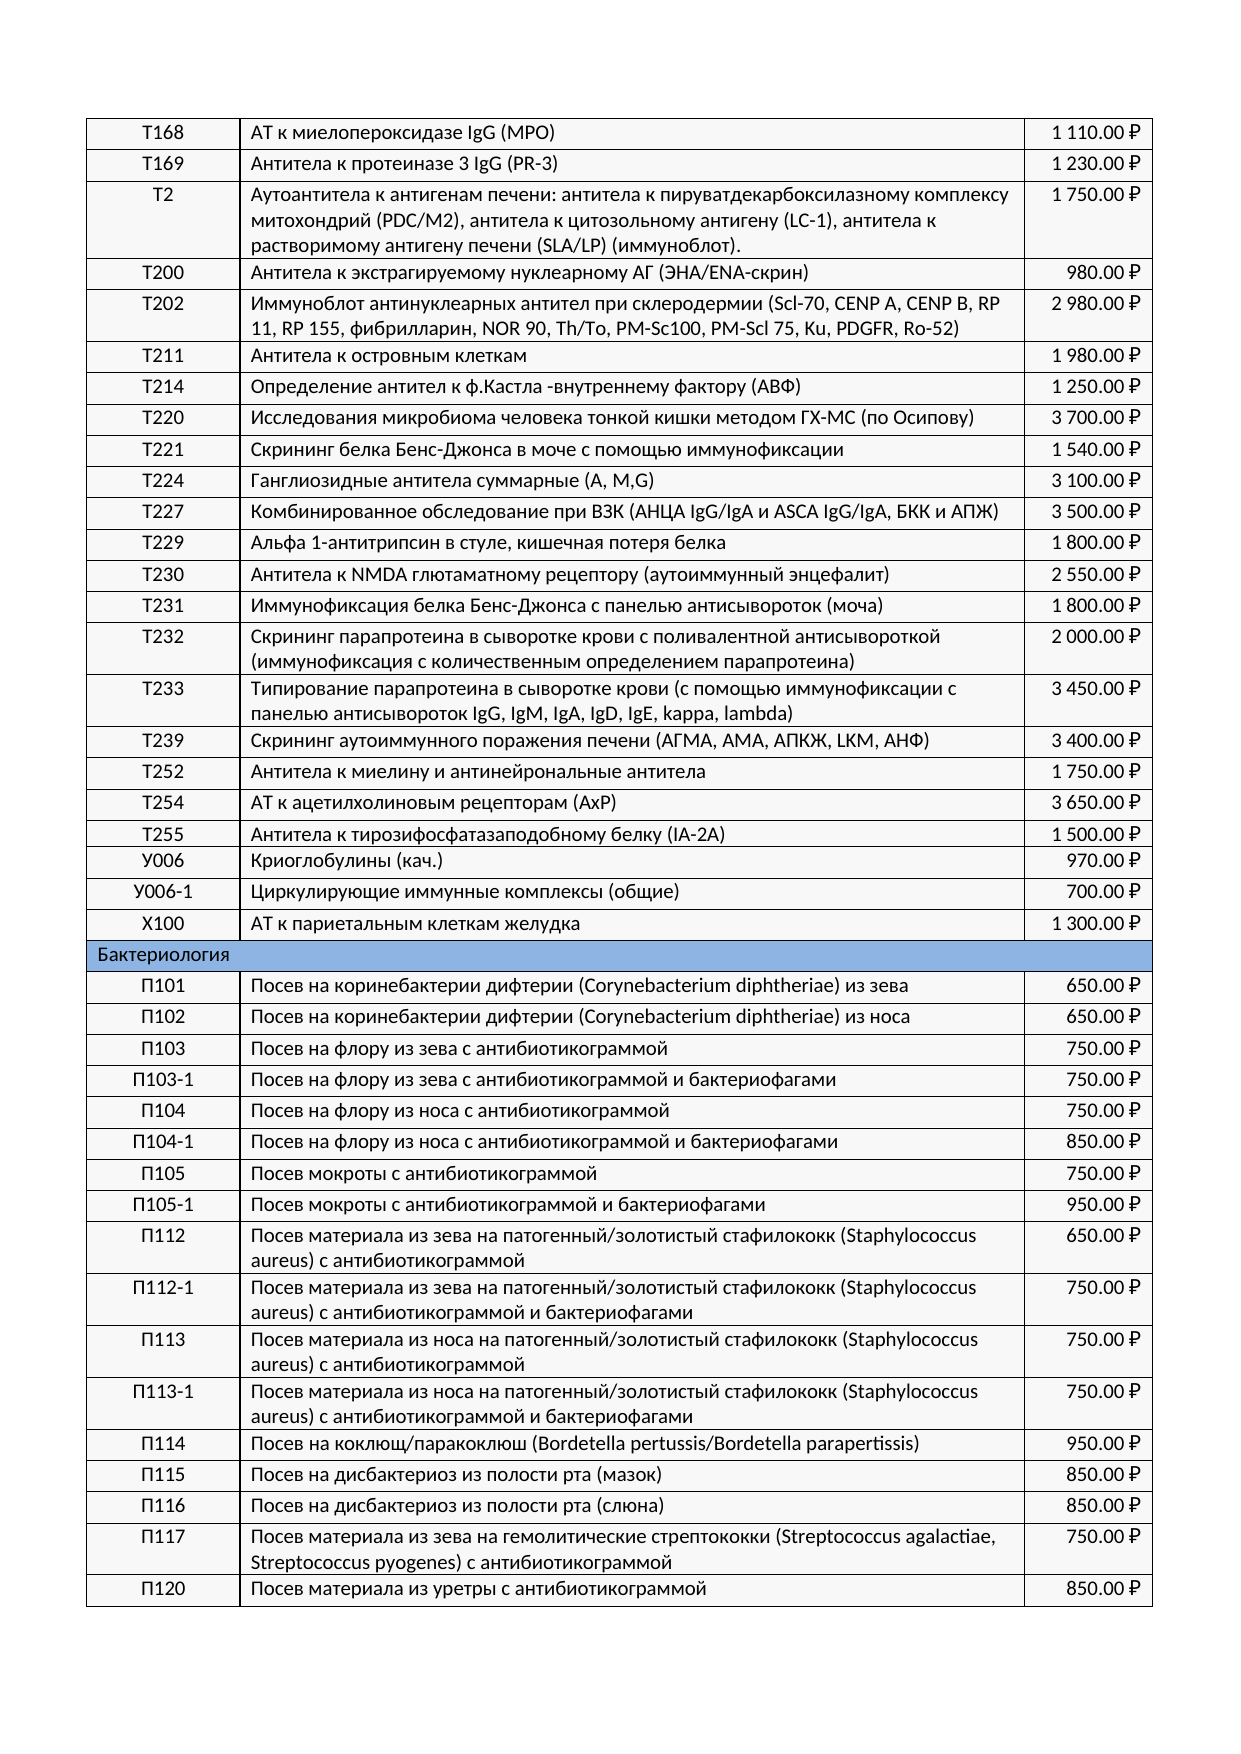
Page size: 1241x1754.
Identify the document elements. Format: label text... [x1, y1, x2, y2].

table_cell 850.00 ₽ [1025, 1129, 1152, 1159]
table_cell Посев материала из зева на патогенный/золотистый стафилококк (Staphylococcus aureus) с антибиотикограммой и бактериофагами [241, 1274, 1024, 1325]
table_cell Бактериология [87, 941, 1152, 971]
table_cell У006 [87, 847, 239, 877]
table_cell 1 110.00 ₽ [1025, 119, 1152, 149]
table_cell П105 [87, 1160, 239, 1190]
table_cell [1153, 1065, 1240, 1096]
table_cell 3 650.00 ₽ [1025, 790, 1152, 820]
table_cell Иммунофиксация белка Бенс-Джонса с панелью антисывороток (моча) [241, 592, 1024, 622]
table_cell 1 750.00 ₽ [1025, 182, 1152, 258]
table_cell [1153, 1003, 1240, 1034]
table_cell П114 [87, 1430, 239, 1460]
table_cell [1153, 372, 1240, 403]
table_cell Т227 [87, 498, 239, 528]
table_cell 950.00 ₽ [1025, 1430, 1152, 1460]
table_cell Т224 [87, 467, 239, 497]
table_cell [1153, 497, 1240, 528]
table_cell 850.00 ₽ [1025, 1461, 1152, 1491]
table_cell Посев на коклющ/паракоклюш (Bordetella pertussis/Bordetella parapertissis) [241, 1430, 1024, 1460]
table_cell 750.00 ₽ [1025, 1378, 1152, 1429]
table_cell 650.00 ₽ [1025, 1222, 1152, 1273]
table_cell Аутоантитела к антигенам печени: антитела к пируватдекарбоксилазному комплексу митохондрий (PDC/M2), антитела к цитозольному антигену (LC-1), антитела к растворимому антигену печени (SLA/LP) (иммуноблот). [241, 182, 1024, 258]
table_cell 3 500.00 ₽ [1025, 498, 1152, 528]
table_cell П116 [87, 1492, 239, 1522]
table_cell Антитела к протеиназе 3 IgG (PR-3) [241, 150, 1024, 181]
table_cell [1153, 909, 1240, 940]
table_cell [1153, 560, 1240, 591]
table_cell 2 000.00 ₽ [1025, 623, 1152, 674]
table_cell Антитела к тирозифосфатазаподобному белку (IA-2A) [241, 821, 1024, 846]
table_cell Скрининг парапротеина в сыворотке крови с поливалентной антисывороткой (иммунофиксация с количественным определением парапротеина) [241, 623, 1024, 674]
table_cell Посев материала из уретры с антибиотикограммой [241, 1575, 1024, 1606]
table_cell 1 980.00 ₽ [1025, 342, 1152, 372]
table_cell Т2 [87, 182, 239, 258]
table_cell 750.00 ₽ [1025, 1274, 1152, 1325]
table_cell 970.00 ₽ [1025, 847, 1152, 877]
table_cell [1153, 971, 1240, 1002]
table_cell 650.00 ₽ [1025, 972, 1152, 1002]
table_cell [1153, 878, 1240, 909]
table_cell 3 400.00 ₽ [1025, 727, 1152, 757]
table_cell Т252 [87, 758, 239, 788]
table_cell П103-1 [87, 1066, 239, 1096]
table_cell 1 230.00 ₽ [1025, 150, 1152, 181]
table_cell [1153, 289, 1240, 341]
table_cell [1153, 1128, 1240, 1159]
table_cell П101 [87, 972, 239, 1002]
table_cell [1153, 726, 1240, 757]
table_cell Т233 [87, 675, 239, 726]
table_cell Криоглобулины (кач.) [241, 847, 1024, 877]
table_cell Т211 [87, 342, 239, 372]
table_cell Посев на флору из носа с антибиотикограммой [241, 1097, 1024, 1127]
table_cell [1153, 622, 1240, 674]
table_cell П112 [87, 1222, 239, 1273]
table_cell 850.00 ₽ [1025, 1492, 1152, 1522]
table_cell Т230 [87, 561, 239, 591]
table_cell П103 [87, 1035, 239, 1065]
table_cell П102 [87, 1004, 239, 1034]
table_cell Т232 [87, 623, 239, 674]
table_cell Циркулирующие иммунные комплексы (общие) [241, 879, 1024, 909]
table_cell Посев материала из носа на патогенный/золотистый стафилококк (Staphylococcus aureus) с антибиотикограммой и бактериофагами [241, 1378, 1024, 1429]
table_cell Т229 [87, 530, 239, 560]
table_cell Т239 [87, 727, 239, 757]
table_cell Т255 [87, 821, 239, 846]
table_cell [1153, 1034, 1240, 1065]
table_cell [1153, 820, 1240, 846]
table_cell [1153, 1190, 1240, 1221]
table_cell АТ к миелопероксидазе IgG (MPO) [241, 119, 1024, 149]
table_cell Антитела к миелину и антинейрональные антитела [241, 758, 1024, 788]
table_cell 750.00 ₽ [1025, 1160, 1152, 1190]
table_cell [1153, 591, 1240, 622]
table_cell 1 540.00 ₽ [1025, 436, 1152, 466]
table_cell 1 300.00 ₽ [1025, 910, 1152, 940]
table_cell [1153, 674, 1240, 726]
table_cell 750.00 ₽ [1025, 1097, 1152, 1127]
table_cell [1153, 846, 1240, 877]
table_cell 650.00 ₽ [1025, 1004, 1152, 1034]
table_cell Посев на флору из зева с антибиотикограммой и бактериофагами [241, 1066, 1024, 1096]
table_cell Т168 [87, 119, 239, 149]
table_cell [1153, 757, 1240, 788]
table_cell Посев мокроты с антибиотикограммой [241, 1160, 1024, 1190]
table_cell [1153, 1159, 1240, 1190]
table_cell Посев на коринебактерии дифтерии (Сorynebacterium diphtheriae) из зева [241, 972, 1024, 1002]
table_cell Типирование парапротеина в сыворотке крови (с помощью иммунофиксации c панелью антисывороток IgG, IgM, IgA, IgD, IgE, kappa, lambda) [241, 675, 1024, 726]
table_cell 3 100.00 ₽ [1025, 467, 1152, 497]
table_cell П117 [87, 1524, 239, 1574]
table_cell Т254 [87, 790, 239, 820]
table_cell [1153, 181, 1240, 258]
table_cell Определение антител к ф.Кастла -внутреннему фактору (АВФ) [241, 373, 1024, 403]
table_cell [1153, 789, 1240, 820]
table_cell 750.00 ₽ [1025, 1035, 1152, 1065]
table_cell Посев мокроты с антибиотикограммой и бактериофагами [241, 1191, 1024, 1221]
table_cell Посев на флору из зева с антибиотикограммой [241, 1035, 1024, 1065]
table_cell [1153, 118, 1240, 149]
table_cell Скрининг белка Бенс-Джонса в моче с помощью иммунофиксации [241, 436, 1024, 466]
table_cell Антитела к экстрагируемому нуклеарному АГ (ЭНА/ENA-скрин) [241, 259, 1024, 289]
table_cell П113-1 [87, 1378, 239, 1429]
table_cell 750.00 ₽ [1025, 1066, 1152, 1096]
table_cell [1153, 529, 1240, 560]
table_cell [1153, 1221, 1240, 1273]
table_cell Т169 [87, 150, 239, 181]
table_cell Т202 [87, 290, 239, 341]
table_cell [1153, 258, 1240, 289]
table_cell П105-1 [87, 1191, 239, 1221]
table_cell АТ к париетальным клеткам желудка [241, 910, 1024, 940]
table_cell Иммуноблот антинуклеарных антител при склеродермии (Scl-70, СENP A, CENP B, RP 11, RP 155, фибрилларин, NOR 90, Th/To, PM-Sc100, PM-Scl 75, Ku, PDGFR, Ro-52) [241, 290, 1024, 341]
table_cell 750.00 ₽ [1025, 1524, 1152, 1574]
table_cell У006-1 [87, 879, 239, 909]
table_cell Т231 [87, 592, 239, 622]
table_cell Антитела к NMDA глютаматному рецептору (аутоиммунный энцефалит) [241, 561, 1024, 591]
table_cell Антитела к островным клеткам [241, 342, 1024, 372]
table_cell 1 800.00 ₽ [1025, 592, 1152, 622]
table_cell [1153, 404, 1240, 435]
table_cell Комбинированное обследование при ВЗК (АНЦА IgG/IgA и ASCA IgG/IgA, БКК и АПЖ) [241, 498, 1024, 528]
table_cell [1153, 1325, 1240, 1377]
table_cell 3 450.00 ₽ [1025, 675, 1152, 726]
table_cell Т221 [87, 436, 239, 466]
table_cell П104 [87, 1097, 239, 1127]
table_cell 2 550.00 ₽ [1025, 561, 1152, 591]
table_cell [1153, 1491, 1240, 1522]
table_cell Альфа 1-антитрипсин в стуле, кишечная потеря белка [241, 530, 1024, 560]
table_cell П112-1 [87, 1274, 239, 1325]
table_cell Посев на флору из носа с антибиотикограммой и бактериофагами [241, 1129, 1024, 1159]
table_cell [1153, 341, 1240, 372]
table_cell П120 [87, 1575, 239, 1606]
table_cell 2 980.00 ₽ [1025, 290, 1152, 341]
table_cell П113 [87, 1326, 239, 1377]
table_cell [1153, 1574, 1240, 1606]
table_cell 3 700.00 ₽ [1025, 405, 1152, 435]
table_cell Т214 [87, 373, 239, 403]
table_cell Т220 [87, 405, 239, 435]
table_cell П115 [87, 1461, 239, 1491]
table_cell Посев на дисбактериоз из полости рта (слюна) [241, 1492, 1024, 1522]
table_cell [1153, 435, 1240, 466]
table_cell Посев на коринебактерии дифтерии (Сorynebacterium diphtheriae) из носа [241, 1004, 1024, 1034]
table_cell [1153, 1429, 1240, 1460]
table_cell 1 250.00 ₽ [1025, 373, 1152, 403]
table_cell 1 800.00 ₽ [1025, 530, 1152, 560]
table_cell Т200 [87, 259, 239, 289]
table_cell [1153, 1460, 1240, 1491]
table_cell 1 750.00 ₽ [1025, 758, 1152, 788]
table_cell 950.00 ₽ [1025, 1191, 1152, 1221]
table_cell Посев материала из зева на патогенный/золотистый стафилококк (Staphylococcus aureus) с антибиотикограммой [241, 1222, 1024, 1273]
table_cell [1153, 940, 1240, 971]
table_cell 750.00 ₽ [1025, 1326, 1152, 1377]
table_cell Х100 [87, 910, 239, 940]
table_cell Ганглиозидные антитела суммарные (A, M,G) [241, 467, 1024, 497]
table_cell [1153, 1523, 1240, 1574]
table_cell 980.00 ₽ [1025, 259, 1152, 289]
table_cell 850.00 ₽ [1025, 1575, 1152, 1606]
table_cell [1153, 1096, 1240, 1127]
table_cell Исследования микробиома человека тонкой кишки методом ГХ-МС (по Осипову) [241, 405, 1024, 435]
table_cell Посев на дисбактериоз из полости рта (мазок) [241, 1461, 1024, 1491]
table_cell 700.00 ₽ [1025, 879, 1152, 909]
table_cell Посев материала из носа на патогенный/золотистый стафилококк (Staphylococcus aureus) с антибиотикограммой [241, 1326, 1024, 1377]
table_cell 1 500.00 ₽ [1025, 821, 1152, 846]
table_cell [1153, 1273, 1240, 1325]
table_cell [1153, 149, 1240, 181]
table_cell [1153, 1377, 1240, 1429]
table_cell Скрининг аутоиммунного поражения печени (АГМА, АМА, АПКЖ, LKM, АНФ) [241, 727, 1024, 757]
table_cell П104-1 [87, 1129, 239, 1159]
table_cell АТ к ацетилхолиновым рецепторам (АхР) [241, 790, 1024, 820]
table_cell Посев материала из зева на гемолитические стрептококки (Streptococcus agalactiae, Streptococcus pyogenes) с антибиотикограммой [241, 1524, 1024, 1574]
table_cell [1153, 466, 1240, 497]
